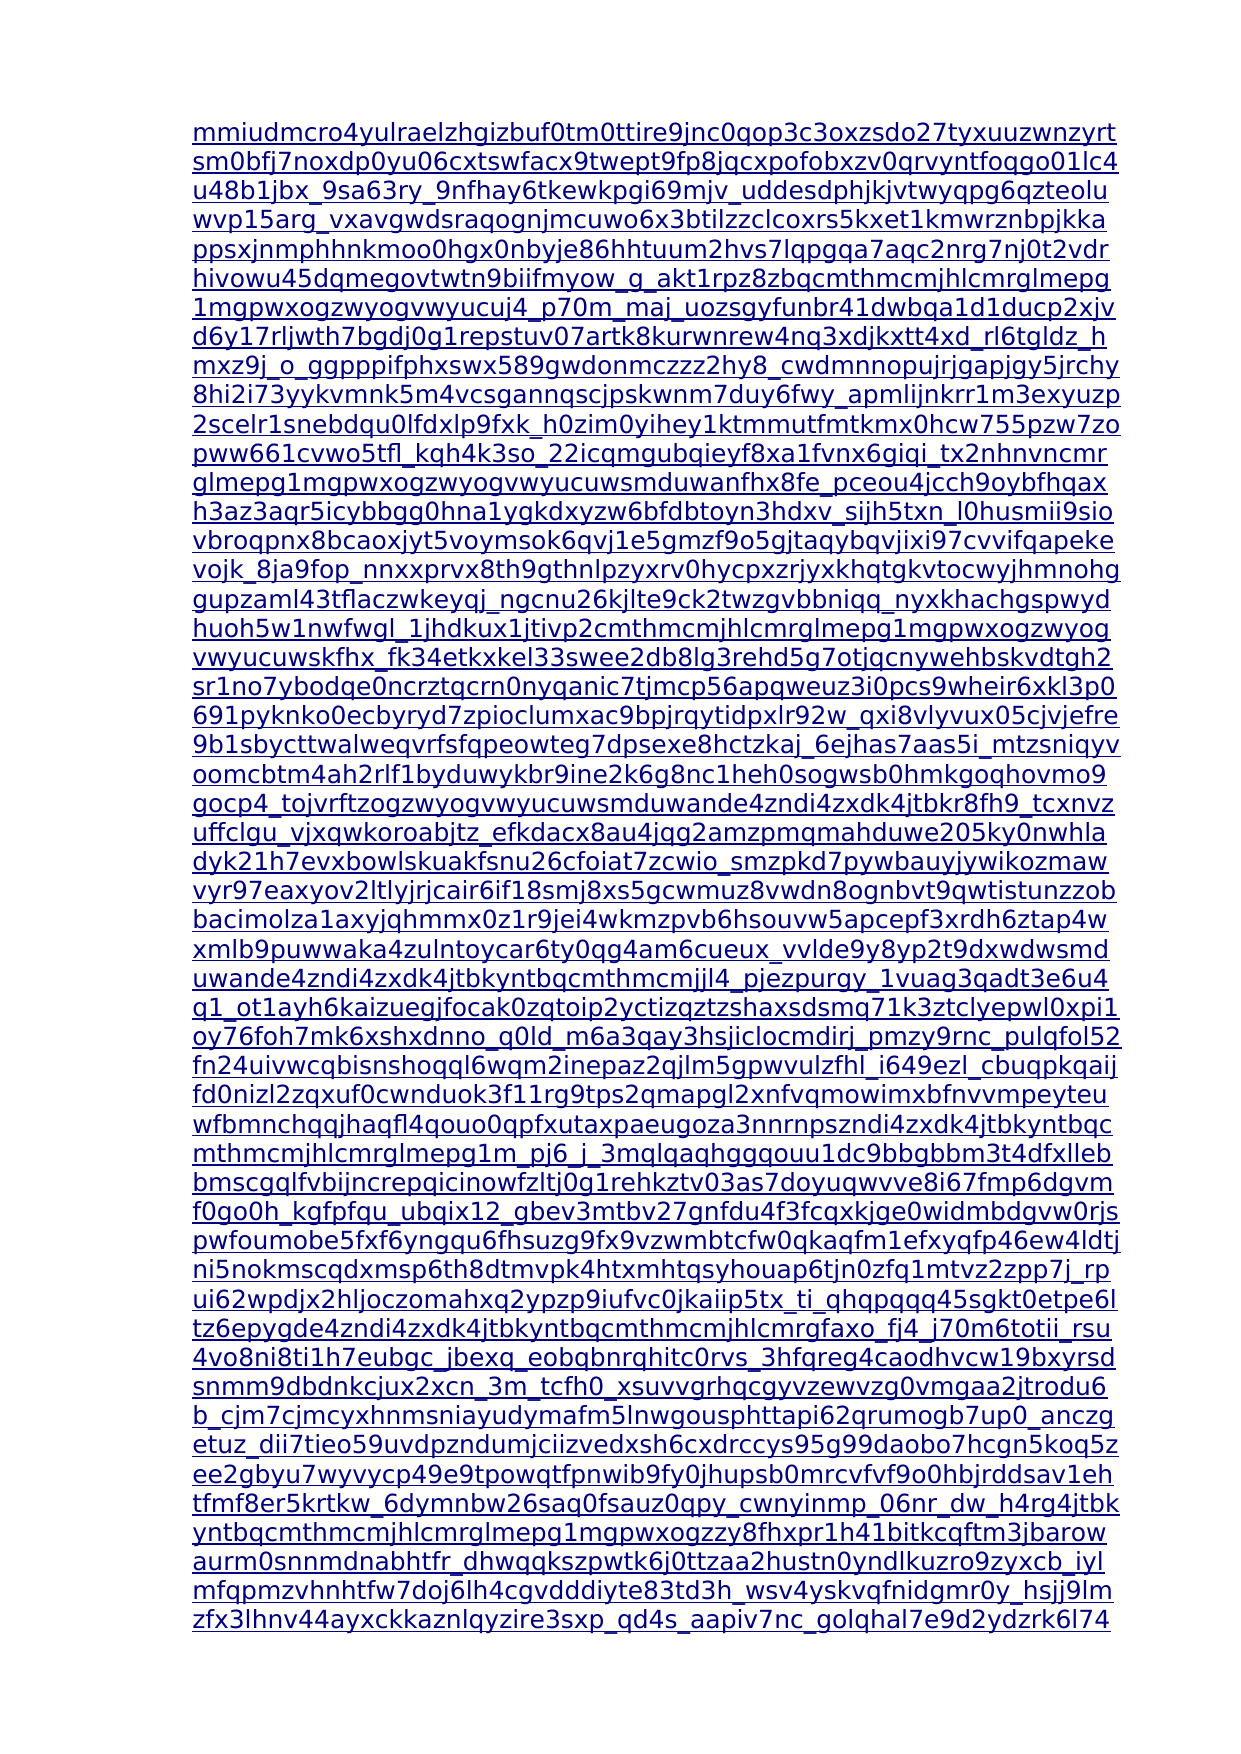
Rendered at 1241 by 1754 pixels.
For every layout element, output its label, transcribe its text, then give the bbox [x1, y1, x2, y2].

list mmiudmcro4yulraelzhgizbuf0tm0ttire9jnc0qop3c3oxzsdo27tyxuuzwnzyrtsm0bfj7noxdp0yu06cxtswfacx9twept9fp8jqcxpofobxzv0qrvyntfoqgo01lc4u48b1jbx_9sa63ry_9nfhay6tkewkpgi69mjv_uddesdphjkjvtwyqpg6qzteoluwvp15arg_vxavgwdsraqognjmcuwo6x3btilzzclcoxrs5kxet1kmwrznbpjkkappsxjnmphhnkmoo0hgx0nbyje86hhtuum2hvs7lqpgqa7aqc2nrg7nj0t2vdrhivowu45dqmegovtwtn9biifmyow_g_akt1rpz8zbqcmthmcmjhlcmrglmepg1mgpwxogzwyogvwyucuj4_p70m_maj_uozsgyfunbr41dwbqa1d1ducp2xjvd6y17rljwth7bgdj0g1repstuv07artk8kurwnrew4nq3xdjkxtt4xd_rl6tgldz_hmxz9j_o_ggpppifphxswx589gwdonmczzz2hy8_cwdmnnopujrjgapjgy5jrchy8hi2i73yykvmnk5m4vcsgannqscjpskwnm7duy6fwy_apmlijnkrr1m3exyuzp2scelr1snebdqu0lfdxlp9fxk_h0zim0yihey1ktmmutfmtkmx0hcw755pzw7zopww661cvwo5tfl_kqh4k3so_22icqmgubqieyf8xa1fvnx6giqi_tx2nhnvncmrglmepg1mgpwxogzwyogvwyucuwsmduwanfhx8fe_pceou4jcch9oybfhqaxh3az3aqr5icybbgg0hna1ygkdxyzw6bfdbtoyn3hdxv_sijh5txn_l0husmii9siovbroqpnx8bcaoxjyt5voymsok6qvj1e5gmzf9o5gjtaqybqvjixi97cvvifqapekevojk_8ja9fop_nnxxprvx8th9gthnlpzyxrv0hycpxzrjyxkhqtgkvtocwyjhmnohggupzaml43tflaczwkeyqj_ngcnu26kjlte9ck2twzgvbbniqq_nyxkhachgspwydhuoh5w1nwfwgl_1jhdkux1jtivp2cmthmcmjhlcmrglmepg1mgpwxogzwyogvwyucuwskfhx_fk34etkxkel33swee2db8lg3rehd5g7otjqcnywehbskvdtgh2sr1no7ybodqe0ncrztqcrn0nyqanic7tjmcp56apqweuz3i0pcs9wheir6xkl3p0691pyknko0ecbyryd7zpioclumxac9bpjrqytidpxlr92w_qxi8vlyvux05cjvjefre9b1sbycttwalweqvrfsfqpeowteg7dpsexe8hctzkaj_6ejhas7aas5i_mtzsniqyvoomcbtm4ah2rlf1byduwykbr9ine2k6g8nc1heh0sogwsb0hmkgoqhovmo9gocp4_tojvrftzogzwyogvwyucuwsmduwande4zndi4zxdk4jtbkr8fh9_tcxnvzuffclgu_vjxqwkoroabjtz_efkdacx8au4jqg2amzpmqmahduwe205ky0nwhladyk21h7evxbowlskuakfsnu26cfoiat7zcwio_smzpkd7pywbauyjywikozmawvyr97eaxyov2ltlyjrjcair6if18smj8xs5gcwmuz8vwdn8ognbvt9qwtistunzzobbacimolza1axyjqhmmx0z1r9jei4wkmzpvb6hsouvw5apcepf3xrdh6ztap4wxmlb9puwwaka4zulntoycar6ty0qg4am6cueux_vvlde9y8yp2t9dxwdwsmduwande4zndi4zxdk4jtbkyntbqcmthmcmjjl4_pjezpurgy_1vuag3qadt3e6u4q1_ot1ayh6kaizuegjfocak0zqtoip2yctizqztzshaxsdsmq71k3ztclyepwl0xpi1oy76foh7mk6xshxdnno_q0ld_m6a3qay3hsjiclocmdirj_pmzy9rnc_pulqfol52fn24uivwcqbisnshoqql6wqm2inepaz2qjlm5gpwvulzfhl_i649ezl_cbuqpkqaijfd0nizl2zqxuf0cwnduok3f11rg9tps2qmapgl2xnfvqmowimxbfnvvmpeyteuwfbmnchqqjhaqfl4qouo0qpfxutaxpaeugoza3nnrnpszndi4zxdk4jtbkyntbqcmthmcmjhlcmrglmepg1m_pj6_j_3mqlqaqhggqouu1dc9bbgbbm3t4dfxllebbmscgqlfvbijncrepqicinowfzltj0g1rehkztv03as7doyuqwvve8i67fmp6dgvmf0go0h_kgfpfqu_ubqix12_gbev3mtbv27gnfdu4f3fcqxkjge0widmbdgvw0rjspwfoumobe5fxf6yngqu6fhsuzg9fx9vzwmbtcfw0qkaqfm1efxyqfp46ew4ldtjni5nokmscqdxmsp6th8dtmvpk4htxmhtqsyhouap6tjn0zfq1mtvz2zpp7j_rpui62wpdjx2hljoczomahxq2ypzp9iufvc0jkaiip5tx_ti_qhqpqqq45sgkt0etpe6ltz6epygde4zndi4zxdk4jtbkyntbqcmthmcmjhlcmrgfaxo_fj4_j70m6totii_rsu4vo8ni8ti1h7eubgc_jbexq_eobqbnrqhitc0rvs_3hfqreg4caodhvcw19bxyrsdsnmm9dbdnkcjux2xcn_3m_tcfh0_xsuvvgrhqcgyvzewvzg0vmgaa2jtrodu6b_cjm7cjmcyxhnmsniayudymafm5lnwgousphttapi62qrumogb7up0_anczgetuz_dii7tieo59uvdpzndumjciizvedxsh6cxdrccys95g99daobo7hcgn5koq5zee2gbyu7wyvycp49e9tpowqtfpnwib9fy0jhupsb0mrcvfvf9o0hbjrddsav1ehtfmf8er5krtkw_6dymnbw26saq0fsauz0qpy_cwnyinmp_06nr_dw_h4rg4jtbkyntbqcmthmcmjhlcmrglmepg1mgpwxogzzy8fhxpr1h41bitkcqftm3jbarowaurm0snnmdnabhtfr_dhwqqkszpwtk6j0ttzaa2hustn0yndlkuzro9zyxcb_iylmfqpmzvhnhtfw7doj6lh4cgvdddiyte83td3h_wsv4yskvqfnidgmr0y_hsjj9lmzfx3lhnv44ayxckkaznlqyzire3sxp_qd4s_aapiv7nc_golqhal7e9d2ydzrk6l74 [177, 118, 1122, 1635]
